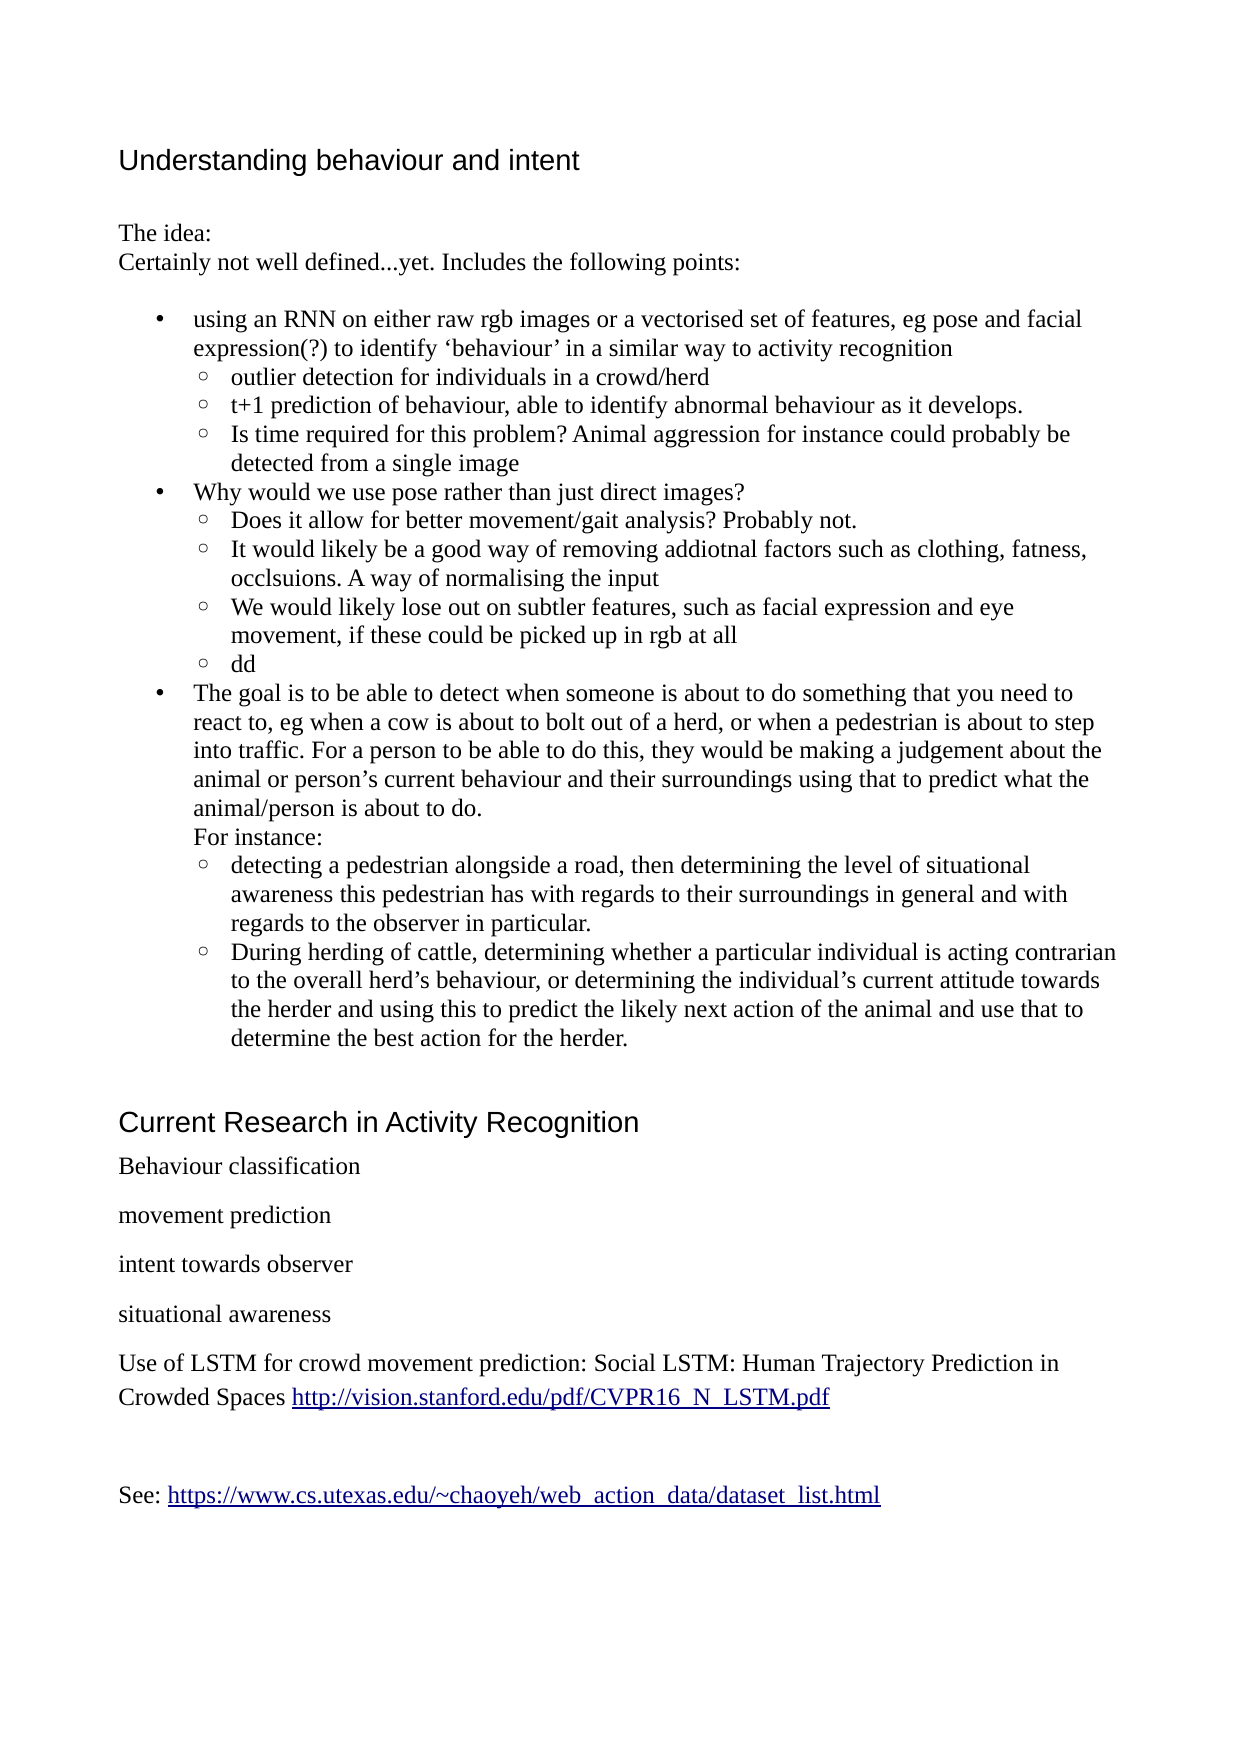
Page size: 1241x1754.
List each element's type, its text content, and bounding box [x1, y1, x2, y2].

list Is time required for this problem? Animal aggression for instance could probably be detected from a single image [193, 419, 1122, 477]
text Behaviour classification [118, 1151, 1122, 1180]
list We would likely lose out on subtler features, such as facial expression and eye movement, if these could be picked up in rgb at all [193, 592, 1122, 649]
title Understanding behaviour and intent [118, 143, 1122, 177]
subtitle Current Research in Activity Recognition [118, 1105, 1122, 1139]
text Use of LSTM for crowd movement prediction: Social LSTM: Human Trajectory Prediction in Crowded Spaces http://vision.stanford.edu/pdf/CVPR16_N_LSTM.pdf [118, 1348, 1122, 1411]
list It would likely be a good way of removing addiotnal factors such as clothing, fatness, occlsuions. A way of normalising the input [193, 534, 1122, 592]
list Does it allow for better movement/gait analysis? Probably not. [193, 505, 1122, 534]
text situational awareness [118, 1299, 1122, 1327]
list During herding of cattle, determining whether a particular individual is acting contrarian to the overall herd’s behaviour, or determining the individual’s current attitude towards the herder and using this to predict the likely next action of the animal and use that to determine the best action for the herder. [193, 937, 1122, 1052]
list outlier detection for individuals in a crowd/herd [193, 362, 1122, 390]
list using an RNN on either raw rgb images or a vectorised set of features, eg pose and facial expression(?) to identify ‘behaviour’ in a similar way to activity recognition [156, 304, 1122, 362]
list Why would we use pose rather than just direct images? [156, 477, 1122, 505]
text Certainly not well defined...yet. Includes the following points: [118, 247, 1122, 275]
list dd [193, 649, 1122, 678]
list detecting a pedestrian alongside a road, then determining the level of situational awareness this pedestrian has with regards to their surroundings in general and with regards to the observer in particular. [193, 850, 1122, 937]
list The goal is to be able to detect when someone is about to do something that you need to react to, eg when a cow is about to bolt out of a herd, or when a pedestrian is about to step into traffic. For a person to be able to do this, they would be making a judgement about the animal or person’s current behaviour and their surroundings using that to predict what the animal/person is about to do. For instance: [156, 678, 1122, 850]
text movement prediction [118, 1201, 1122, 1229]
text The idea: [118, 218, 1122, 247]
text intent towards observer [118, 1249, 1122, 1278]
text See: https://www.cs.utexas.edu/~chaoyeh/web_action_data/dataset_list.html [118, 1480, 1122, 1509]
list t+1 prediction of behaviour, able to identify abnormal behaviour as it develops. [193, 390, 1122, 419]
